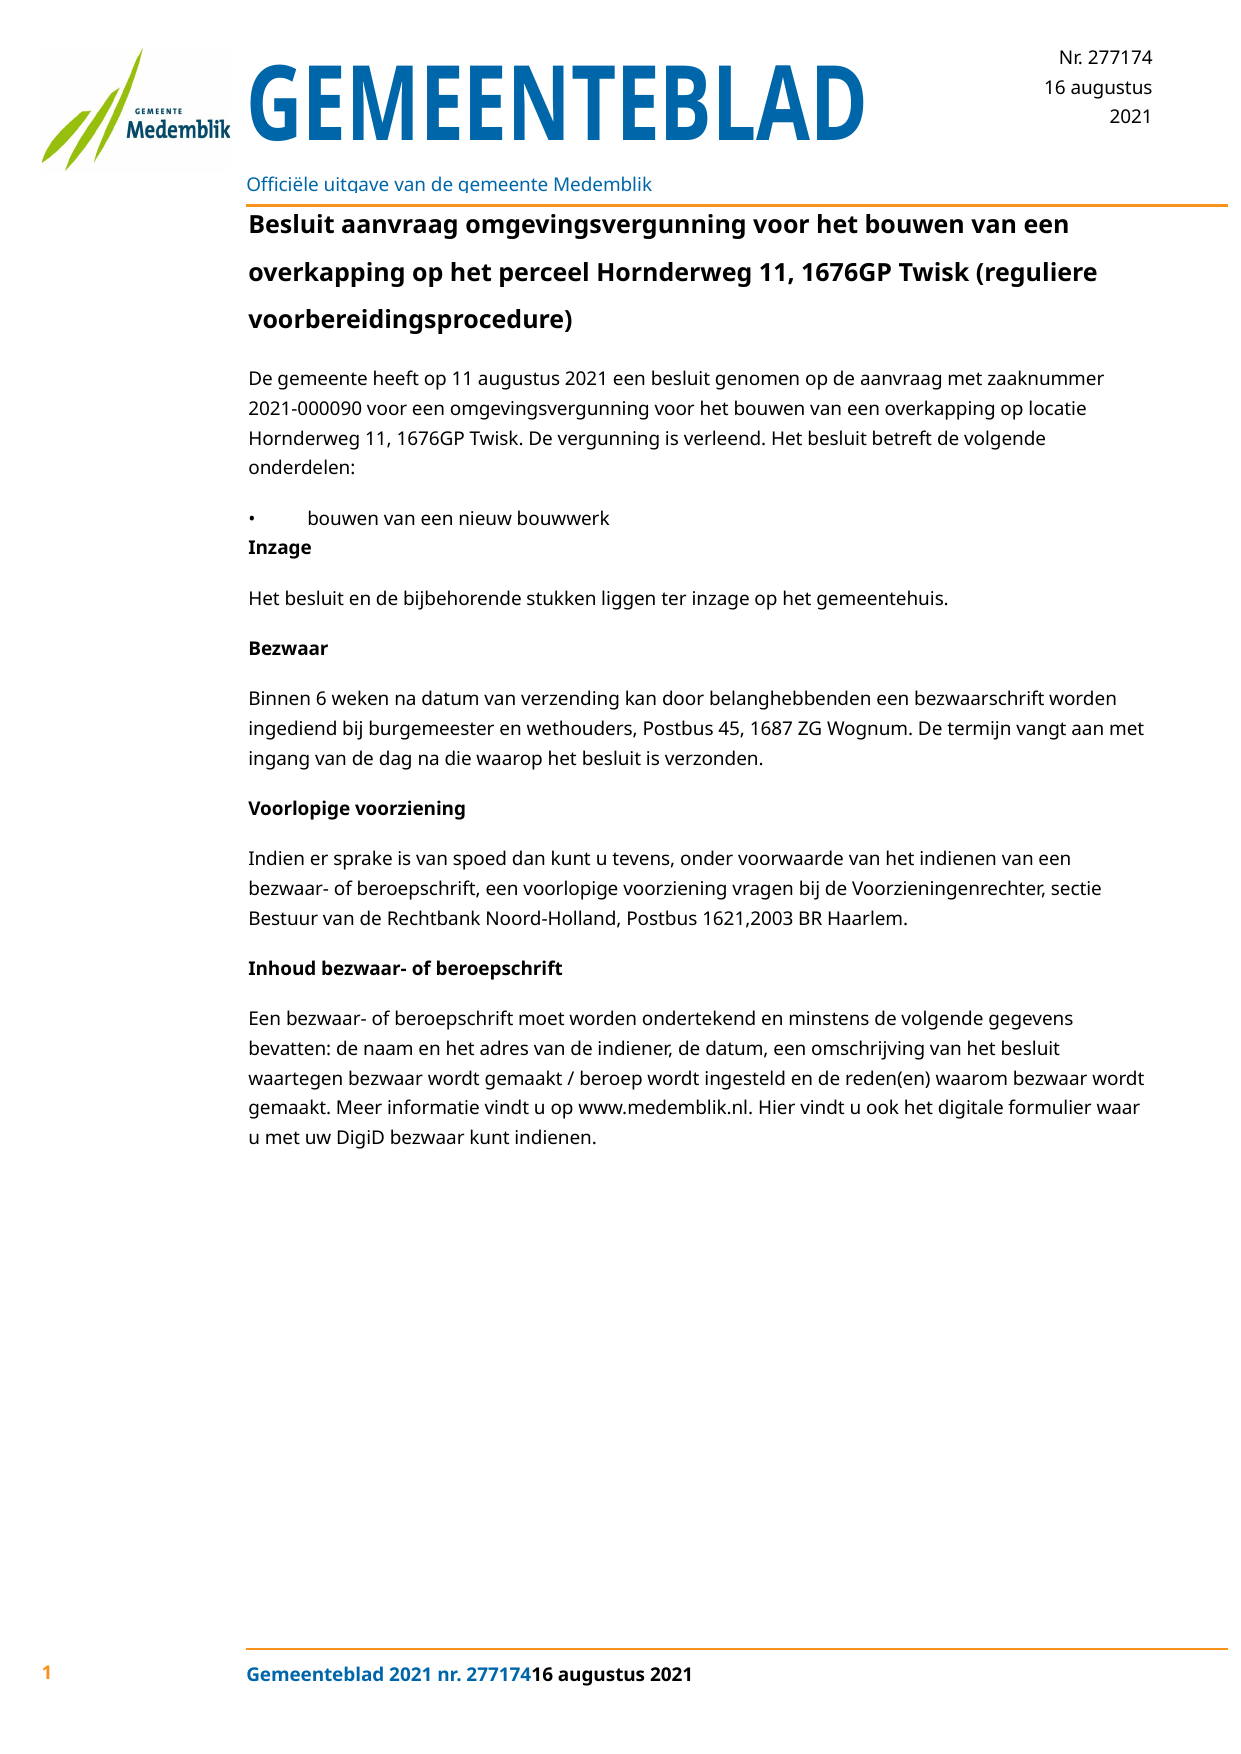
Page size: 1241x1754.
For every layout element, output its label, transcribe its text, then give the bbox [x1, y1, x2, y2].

text Binnen 6 weken na datum van verzending kan door belanghebbenden een bezwaarschrift worden ingediend bij burgemeester en wethouders, Postbus 45, 1687 ZG Wognum. De termijn vangt aan met ingang van de dag na die waarop het besluit is verzonden. [248, 686, 1152, 770]
text Bezwaar [248, 635, 1152, 661]
text Het besluit en de bijbehorende stukken liggen ter inzage op het gemeentehuis. [248, 585, 1152, 610]
text Een bezwaar- of beroepschrift moet worden ondertekend en minstens de volgende gegevens bevatten: de naam en het adres van de indiener, de datum, een omschrijving van het besluit waartegen bezwaar wordt gemaakt / beroep wordt ingesteld en de reden(en) waarom bezwaar wordt gemaakt. Meer informatie vindt u op www.medemblik.nl. Hier vindt u ook het digitale formulier waar u met uw DigiD bezwaar kunt indienen. [248, 1006, 1152, 1149]
list bouwen van een nieuw bouwwerk [248, 505, 1152, 530]
text Voorlopige voorziening [248, 795, 1152, 821]
text Indien er sprake is van spoed dan kunt u tevens, onder voorwaarde van het indienen van een bezwaar- of beroepschrift, een voorlopige voorziening vragen bij de Voorzieningenrechter, sectie Bestuur van de Rechtbank Noord-Holland, Postbus 1621,2003 BR Haarlem. [248, 846, 1152, 930]
text Besluit aanvraag omgevingsvergunning voor het bouwen van een overkapping op het perceel Hornderweg 11, 1676GP Twisk (reguliere voorbereidingsprocedure) [248, 207, 1152, 336]
text Inhoud bezwaar- of beroepschrift [248, 955, 1152, 981]
text De gemeente heeft op 11 augustus 2021 een besluit genomen op de aanvraag met zaaknummer 2021-000090 voor een omgevingsvergunning voor het bouwen van een overkapping op locatie Hornderweg 11, 1676GP Twisk. De vergunning is verleend. Het besluit betreft de volgende onderdelen: [248, 366, 1152, 480]
picture [41, 47, 231, 172]
text Inzage [248, 534, 1152, 560]
